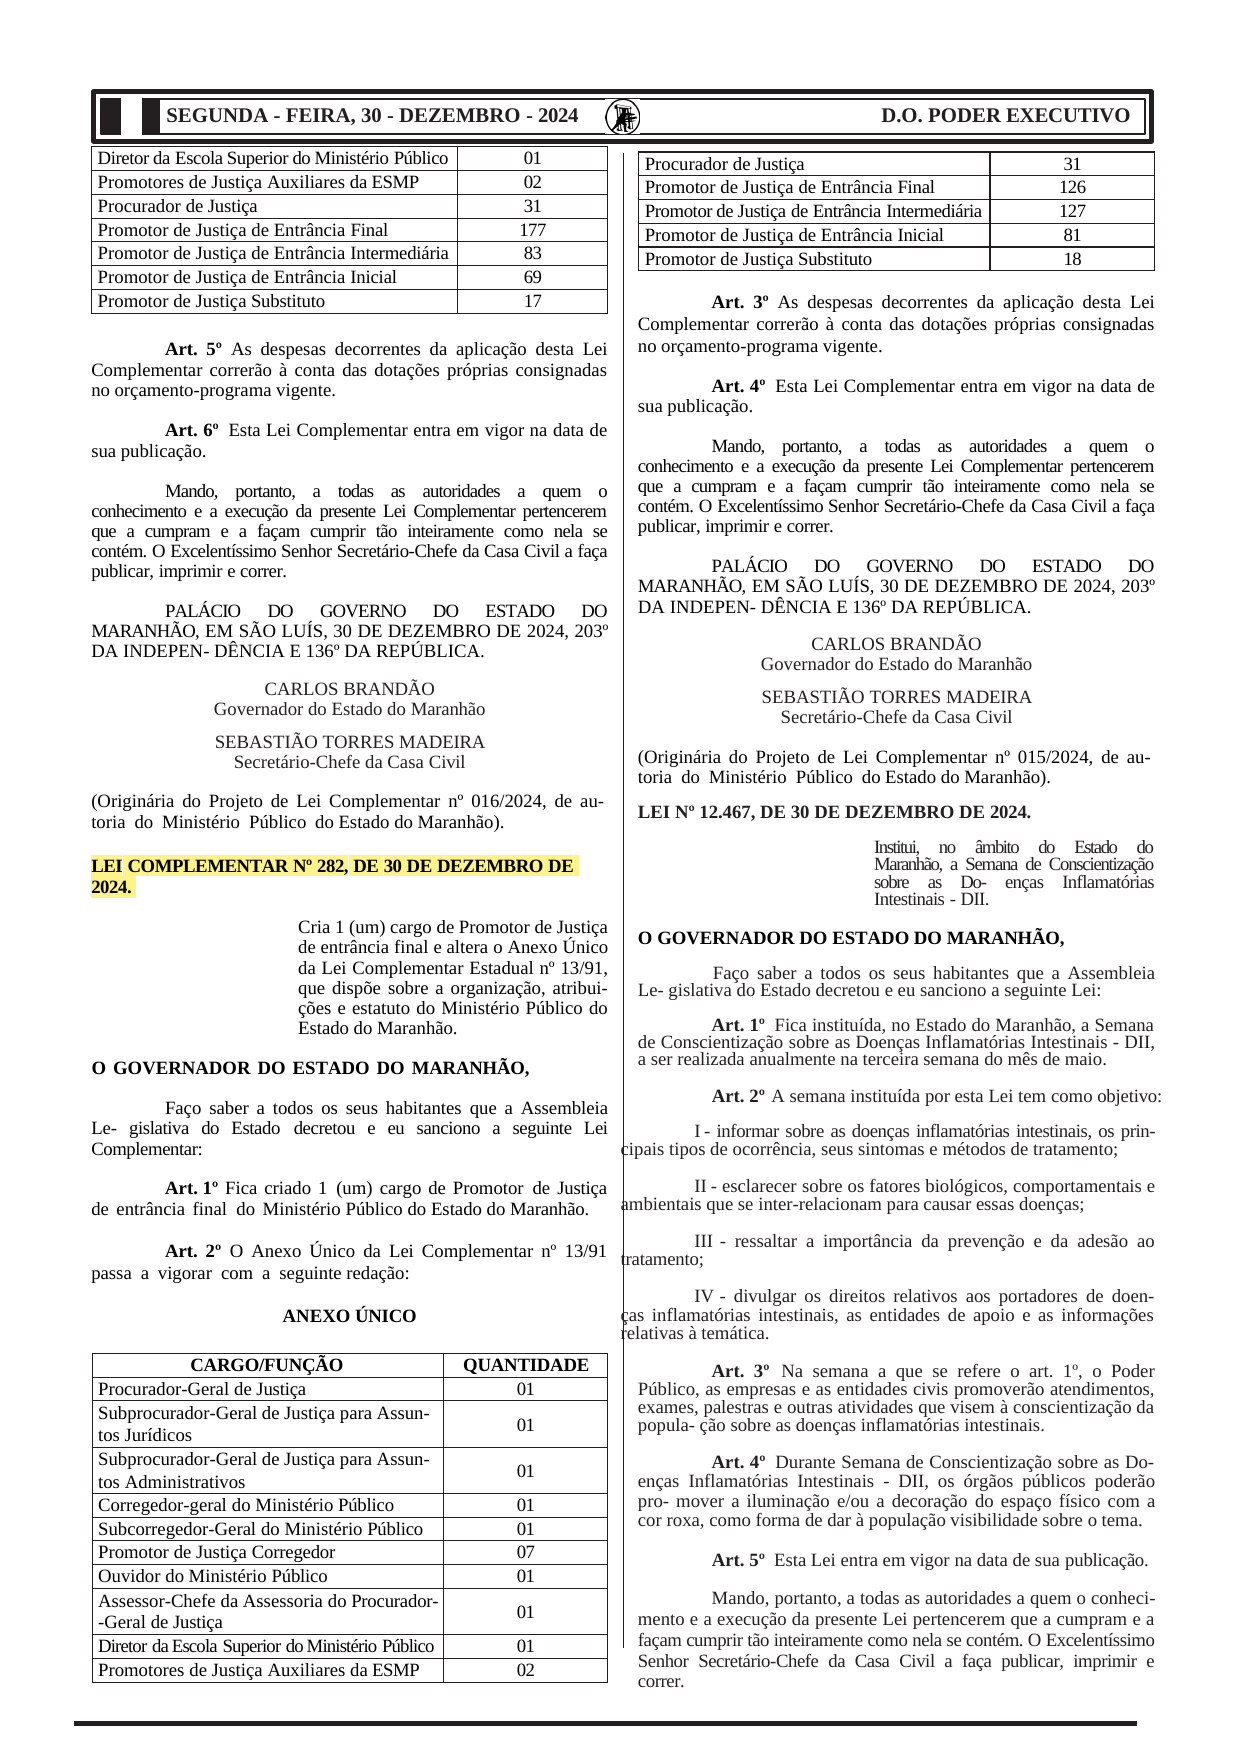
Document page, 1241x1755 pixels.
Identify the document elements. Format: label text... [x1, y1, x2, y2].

text Art. 3º As despesas decorrentes da aplicação desta Lei Complementar correrão à conta das dotações próprias consignadas no orçamento-programa vigente. [638, 291, 1155, 356]
text (Originária do Projeto de Lei Complementar nº 015/2024, de au- toria do Ministério Público do Estado do Maranhão). [638, 747, 1167, 787]
text Art. 2º A semana instituída por esta Lei tem como objetivo: [712, 1085, 1167, 1106]
table_cell Promotor de Justiça Corregedor [93, 1541, 443, 1564]
list - ressaltar a importância da prevenção e da adesão ao tratamento; [624, 1233, 1155, 1269]
table_cell 69 [458, 266, 607, 289]
table_cell Assessor-Chefe da Assessoria do Procurador- -Geral de Justiça [93, 1589, 443, 1634]
text Art. 4º Esta Lei Complementar entra em vigor na data de sua publicação. [638, 376, 1155, 416]
text Art. 1º Fica criado 1 (um) cargo de Promotor de Justiça [165, 1178, 613, 1199]
text [85, 146, 614, 321]
table_cell Subcorregedor-Geral do Ministério Público [93, 1518, 443, 1540]
table_cell 18 [991, 248, 1154, 270]
text Art. 5º Esta Lei entra em vigor na data de sua publicação. [712, 1549, 1167, 1570]
table_cell 127 [991, 200, 1154, 223]
table_cell 126 [991, 176, 1154, 199]
text O GOVERNADOR DO ESTADO DO MARANHÃO, [638, 927, 1167, 949]
table_cell 01 [444, 1518, 607, 1540]
table_cell Promotores de Justiça Auxiliares da ESMP [92, 171, 457, 194]
text Faço saber a todos os seus habitantes que a Assembleia Le- gislativa do Estado decretou e eu sanciono a seguinte Lei: [638, 966, 1155, 1001]
table_cell 02 [458, 171, 607, 194]
table_cell Promotor de Justiça de Entrância Inicial [639, 224, 989, 246]
table_cell Promotor de Justiça Substituto [92, 290, 457, 312]
table_cell 177 [458, 219, 607, 241]
text Art. 1º Fica instituída, no Estado do Maranhão, a Semana de Conscientização sobre as Doenças Inflamatórias Intestinais - DII, a ser realizada anualmente na terceira semana do mês de maio. [638, 1018, 1155, 1070]
list - informar sobre as doenças inflamatórias intestinais, os prin- cipais tipos de ocorrência, seus sintomas e métodos de tratamento; [624, 1124, 1155, 1159]
text Art. 5º As despesas decorrentes da aplicação desta Lei Complementar correrão à conta das dotações próprias consignadas no orçamento-programa vigente. [91, 339, 608, 401]
table_cell Subprocurador-Geral de Justiça para Assun- tos Jurídicos [93, 1401, 443, 1447]
text O GOVERNADOR DO ESTADO DO MARANHÃO, [91, 1057, 613, 1079]
table_cell 07 [444, 1541, 607, 1564]
list - divulgar os direitos relativos aos portadores de doen- ças inflamatórias intestinais, as entidades de apoio e as informações relativas à temática. [624, 1288, 1155, 1344]
text Secretário-Chefe da Casa Civil [87, 752, 612, 772]
text de entrância final do Ministério Público do Estado do Maranhão. [91, 1199, 613, 1220]
table_cell Promotores de Justiça Auxiliares da ESMP [93, 1659, 443, 1682]
text Cria 1 (um) cargo de Promotor de Justiça de entrância final e altera o Anexo Único da Lei Complementar Estadual nº 13/91, que dispõe sobre a organização, atribui- ções e estatuto do Ministério Público do Estado do Maranhão. [298, 918, 608, 1038]
table_cell 83 [458, 242, 607, 265]
text Art. 3º Na semana a que se refere o art. 1º, o Poder Público, as empresas e as entidades civis promoverão atendimentos, exames, palestras e outras atividades que visem à conscientização da popula- ção sobre as doenças inflamatórias intestinais. [638, 1363, 1155, 1436]
table_header 01 [458, 147, 607, 170]
table_cell 01 [444, 1565, 607, 1588]
table_cell 02 [444, 1659, 607, 1682]
text LEI Nº 12.467, DE 30 DE DEZEMBRO DE 2024. [638, 801, 1167, 823]
text (Originária do Projeto de Lei Complementar nº 016/2024, de au- toria do Ministério Público do Estado do Maranhão). [91, 792, 613, 832]
table_cell Ouvidor do Ministério Público [93, 1565, 443, 1588]
table_header CARGO/FUNÇÃO [93, 1354, 443, 1377]
text SEBASTIÃO TORRES MADEIRA [87, 733, 613, 752]
text Mando, portanto, a todas as autoridades a quem o conheci- mento e a execução da presente Lei pertencerem que a cumpram e a façam cumprir tão inteiramente como nela se contém. O Excelentíssimo Senhor Secretário-Chefe da Casa Civil a faça publicar, imprimir e correr. [638, 1588, 1155, 1692]
text Art. 2º O Anexo Único da Lei Complementar nº 13/91 passa a vigorar com a seguinte redação: [91, 1240, 608, 1283]
text CARLOS BRANDÃO [627, 634, 1166, 654]
text Governador do Estado do Maranhão [627, 654, 1166, 674]
text PALÁCIO DO GOVERNO DO ESTADO DO MARANHÃO, EM SÃO LUÍS, 30 DE DEZEMBRO DE 2024, 203º DA INDEPEN- DÊNCIA E 136º DA REPÚBLICA. [638, 557, 1155, 617]
table_cell Procurador de Justiça [92, 195, 457, 217]
table_cell Promotor de Justiça de Entrância Final [639, 176, 989, 199]
table_header 31 [991, 153, 1154, 175]
table_cell Procurador-Geral de Justiça [93, 1378, 443, 1400]
table_cell Promotor de Justiça de Entrância Intermediária [92, 242, 457, 265]
table_cell Promotor de Justiça de Entrância Final [92, 219, 457, 241]
table_cell 01 [444, 1448, 607, 1493]
text CARLOS BRANDÃO [87, 679, 612, 699]
table_cell Subprocurador-Geral de Justiça para Assun- tos Administrativos [93, 1448, 443, 1493]
table_cell Corregedor-geral do Ministério Público [93, 1494, 443, 1517]
table_cell 01 [444, 1401, 607, 1447]
table_cell 31 [458, 195, 607, 217]
table_cell Promotor de Justiça Substituto [639, 248, 989, 270]
table_cell 01 [444, 1589, 607, 1634]
table_cell Promotor de Justiça de Entrância Inicial [92, 266, 457, 289]
list - esclarecer sobre os fatores biológicos, comportamentais e ambientais que se inter-relacionam para causar essas doenças; [624, 1177, 1155, 1214]
table_cell 81 [991, 224, 1154, 246]
table_header Diretor da Escola Superior do Ministério Público [92, 147, 457, 170]
text Art. 6º Esta Lei Complementar entra em vigor na data de sua publicação. [91, 421, 608, 461]
text Secretário-Chefe da Casa Civil [627, 708, 1166, 727]
text Faço saber a todos os seus habitantes que a Assembleia Le- gislativa do Estado decretou e eu sanciono a seguinte Lei Complementar: [91, 1099, 608, 1159]
table_cell 01 [444, 1494, 607, 1517]
table_cell 01 [444, 1378, 607, 1400]
text PALÁCIO DO GOVERNO DO ESTADO DO MARANHÃO, EM SÃO LUÍS, 30 DE DEZEMBRO DE 2024, 203º DA INDEPEN- DÊNCIA E 136º DA REPÚBLICA. [91, 602, 608, 662]
text Institui, no âmbito do Estado do Maranhão, a Semana de Conscientização sobre as Do- enças Inflamatórias Intestinais - DII. [874, 840, 1155, 910]
text LEI COMPLEMENTAR Nº 282, DE 30 DE DEZEMBRO DE 2024. [91, 855, 613, 898]
table_header QUANTIDADE [444, 1354, 607, 1377]
text SEBASTIÃO TORRES MADEIRA [627, 688, 1167, 708]
text Art. 4º Durante Semana de Conscientização sobre as Do- enças Inflamatórias Intestinais - DII, os órgãos públicos poderão pro- mover a iluminação e/ou a decoração do espaço físico com a cor roxa, como forma de dar à população visibilidade sobre o tema. [638, 1453, 1155, 1531]
table_cell 17 [458, 290, 607, 312]
text ANEXO ÚNICO [87, 1305, 612, 1327]
table_cell Promotor de Justiça de Entrância Intermediária [639, 200, 989, 223]
table_cell Diretor da Escola Superior do Ministério Público [93, 1635, 443, 1658]
table_cell 01 [444, 1635, 607, 1658]
text Governador do Estado do Maranhão [87, 699, 612, 719]
text Mando, portanto, a todas as autoridades a quem o conhecimento e a execução da presente Lei Complementar pertencerem que a cumpram e a façam cumprir tão inteiramente como nela se contém. O Excelentíssimo Senhor Secretário-Chefe da Casa Civil a faça publicar, imprimir e correr. [638, 436, 1155, 537]
text Mando, portanto, a todas as autoridades a quem o conhecimento e a execução da presente Lei Complementar pertencerem que a cumpram e a façam cumprir tão inteiramente como nela se contém. O Excelentíssimo Senhor Secretário-Chefe da Casa Civil a faça publicar, imprimir e correr. [91, 481, 608, 582]
table_header Procurador de Justiça [639, 153, 989, 175]
